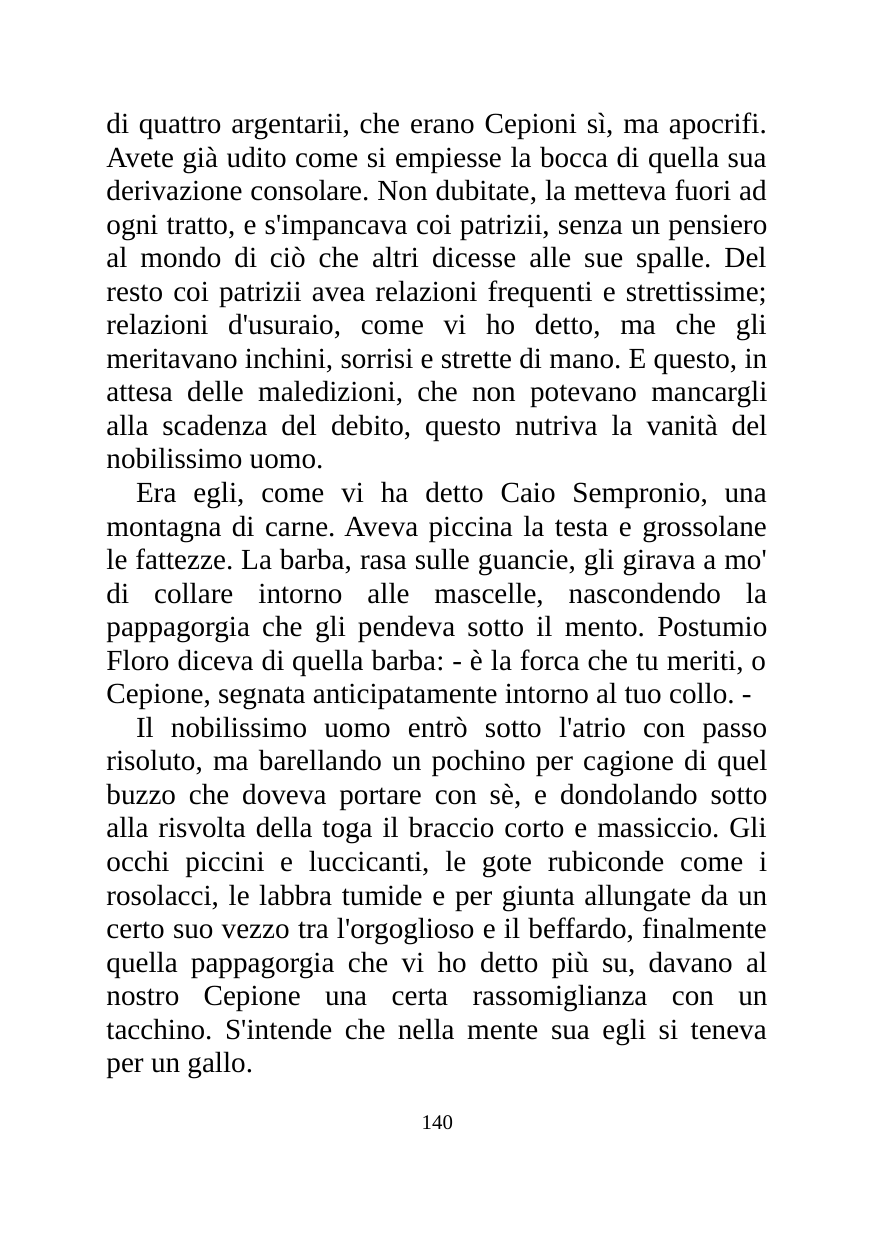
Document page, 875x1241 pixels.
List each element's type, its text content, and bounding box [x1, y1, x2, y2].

text Il nobilissimo uomo entrò sotto l'atrio con passo risoluto, ma barellando un pochino per cagione di quel buzzo che doveva portare con sè, e dondolando sotto alla risvolta della toga il braccio corto e massiccio. Gli occhi piccini e luccicanti, le gote rubiconde come i rosolacci, le labbra tumide e per giunta allungate da un certo suo vezzo tra l'orgoglioso e il beffardo, finalmente quella pappagorgia che vi ho detto più su, davano al nostro Cepione una certa rassomiglianza con un tacchino. S'intende che nella mente sua egli si teneva per un gallo. [106, 710, 768, 1079]
text Era egli, come vi ha detto Caio Sempronio, una montagna di carne. Aveva piccina la testa e grossolane le fattezze. La barba, rasa sulle guancie, gli girava a mo' di collare intorno alle mascelle, nascondendo la pappagorgia che gli pendeva sotto il mento. Postumio Floro diceva di quella barba: - è la forca che tu meriti, o Cepione, segnata anticipatamente intorno al tuo collo. - [106, 475, 768, 710]
text di quattro argentarii, che erano Cepioni sì, ma apocrifi. Avete già udito come si empiesse la bocca di quella sua derivazione consolare. Non dubitate, la metteva fuori ad ogni tratto, e s'impancava coi patrizii, senza un pensiero al mondo di ciò che altri dicesse alle sue spalle. Del resto coi patrizii avea relazioni frequenti e strettissime; relazioni d'usuraio, come vi ho detto, ma che gli meritavano inchini, sorrisi e strette di mano. E questo, in attesa delle maledizioni, che non potevano mancargli alla scadenza del debito, questo nutriva la vanità del nobilissimo uomo. [106, 106, 768, 475]
